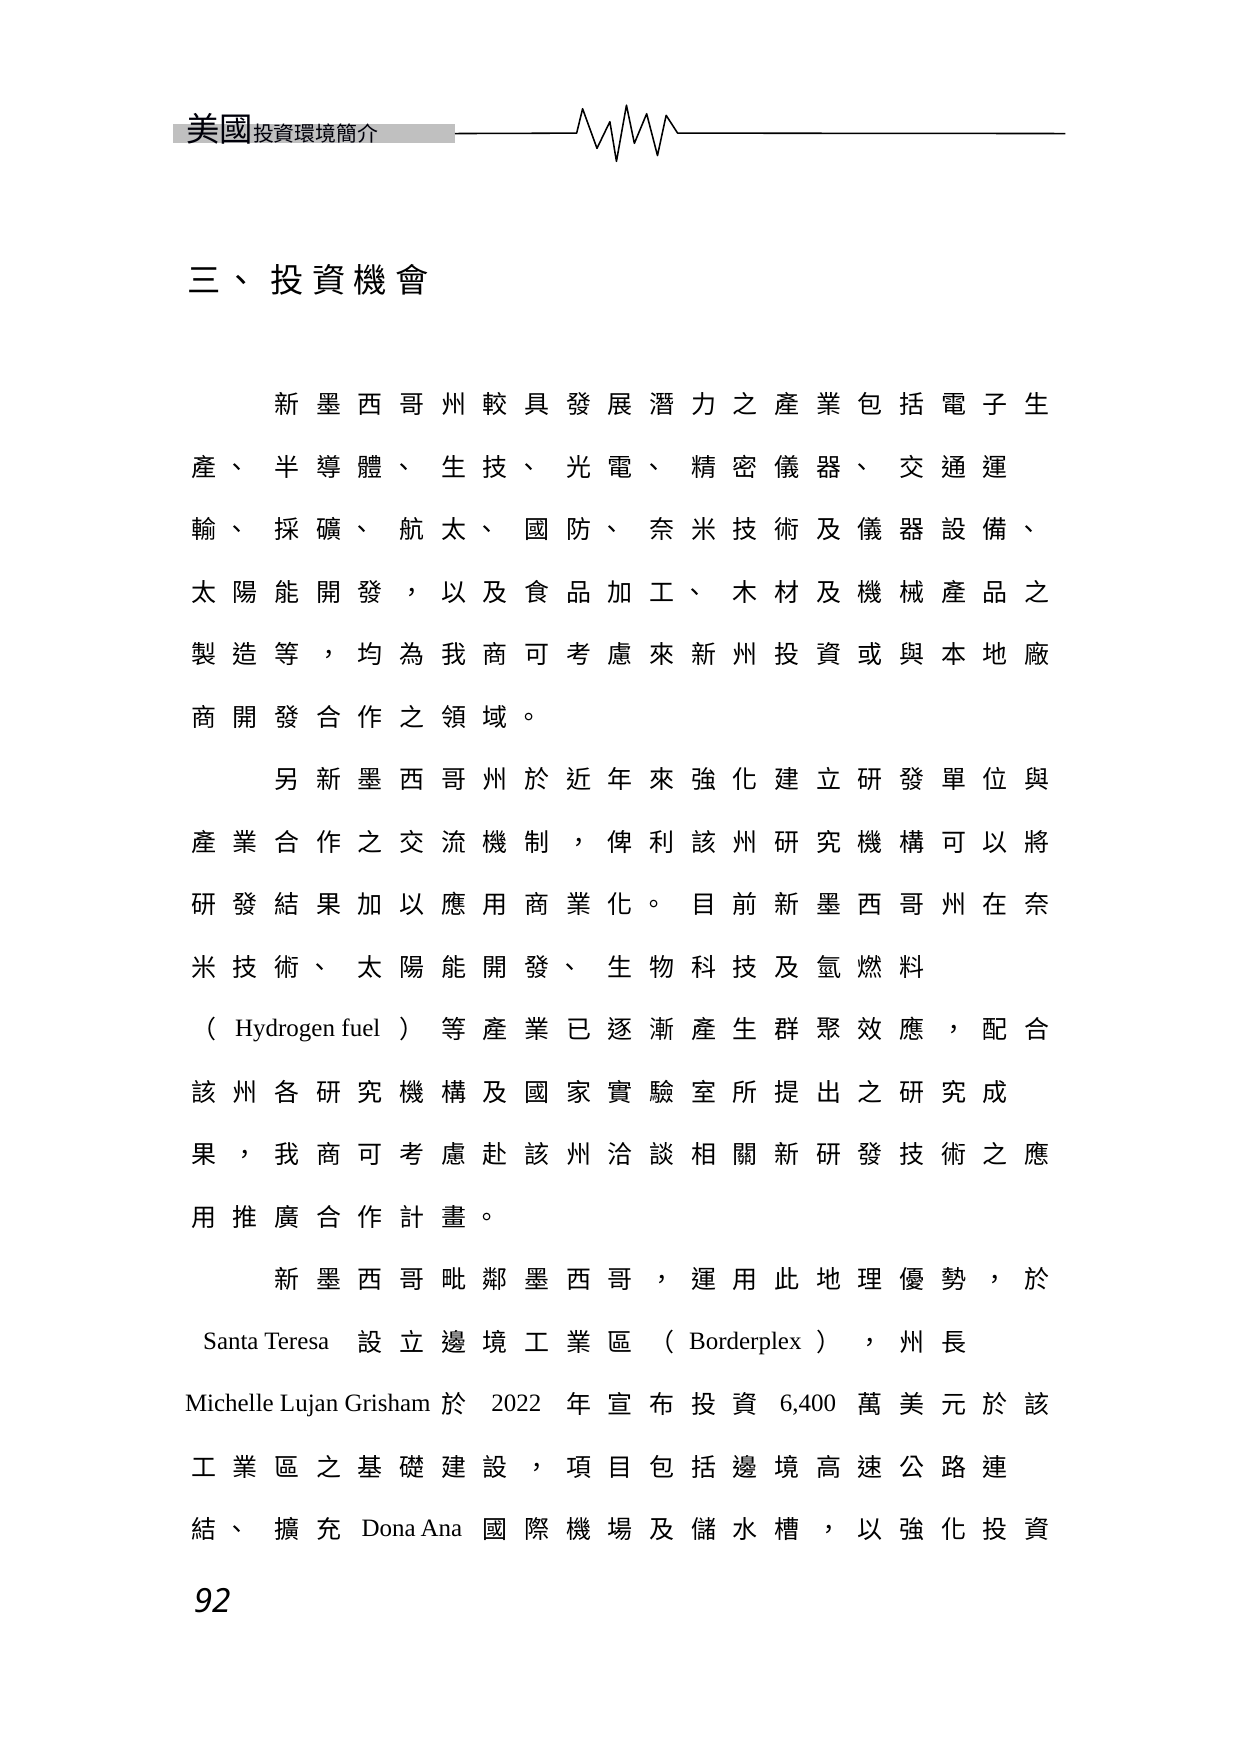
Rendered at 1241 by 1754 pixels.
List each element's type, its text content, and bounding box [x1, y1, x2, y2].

text 三、投資機會 [183, 236, 1058, 299]
text 新墨西哥州較具發展潛力之產業包括電子生產、半導體、生技、光電、精密儀器、交通運輸、採礦、航太、國防、奈米技術及儀器設備、太陽能開發，以及食品加工、木材及機械產品之製造等，均為我商可考慮來新州投資或與本地廠商開發合作之領域。 [183, 361, 1058, 736]
text 新墨西哥毗鄰墨西哥，運用此地理優勢，於Santa Teresa設立邊境工業區（Borderplex），州長Michelle Lujan Grisham於2022年宣布投資6,400萬美元於該工業區之基礎建設，項目包括邊境高速公路連結、擴充Dona Ana國際機場及儲水槽，以強化投資 [183, 1236, 1058, 1549]
text 另新墨西哥州於近年來強化建立研發單位與產業合作之交流機制，俾利該州研究機構可以將研發結果加以應用商業化。目前新墨西哥州在奈米技術、太陽能開發、生物科技及氫燃料（Hydrogen fuel）等產業已逐漸產生群聚效應，配合該州各研究機構及國家實驗室所提出之研究成果，我商可考慮赴該州洽談相關新研發技術之應用推廣合作計畫。 [183, 736, 1058, 1236]
